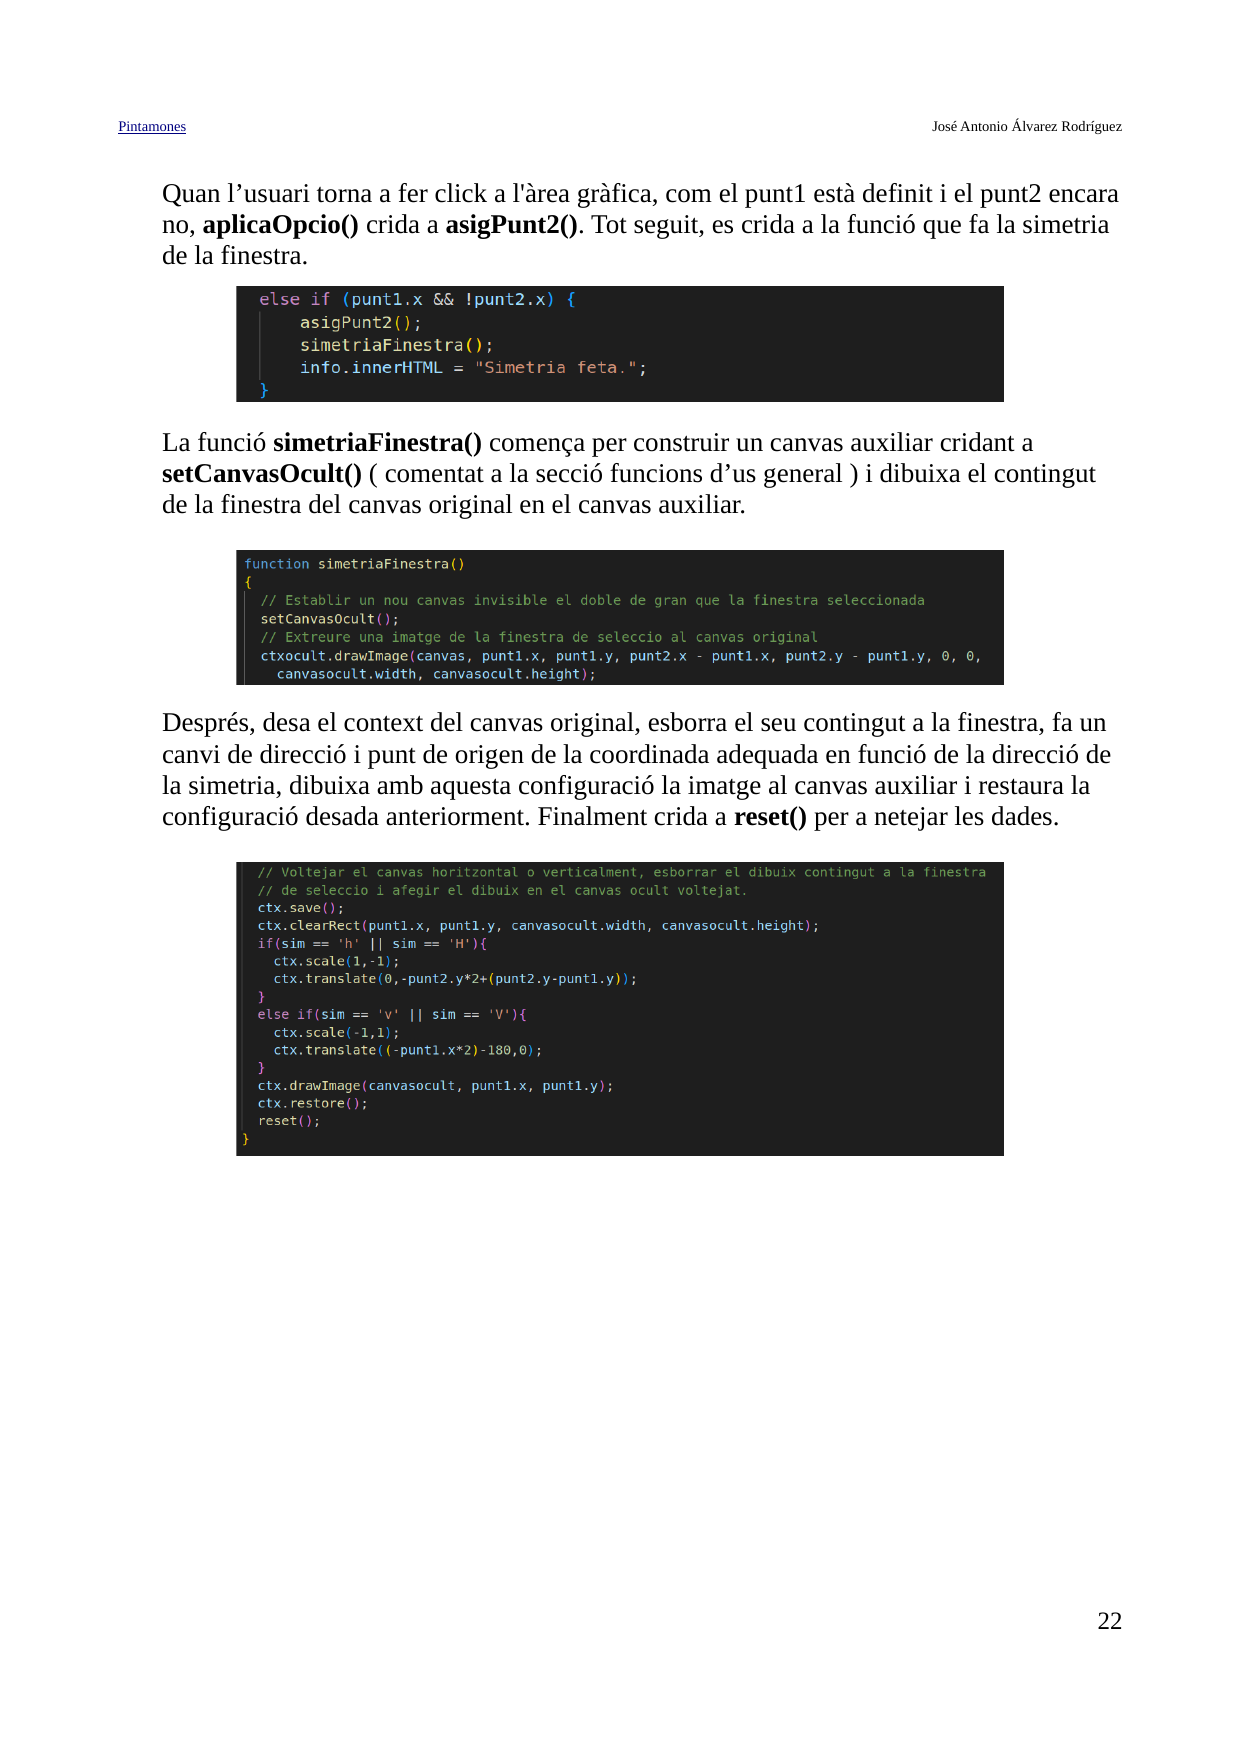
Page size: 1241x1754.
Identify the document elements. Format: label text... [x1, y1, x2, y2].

picture [236, 550, 1004, 685]
text Quan l’usuari torna a fer click a l'àrea gràfica, com el punt1 està definit i el punt2 encara no, aplicaOpcio() crida a asigPunt2(). Tot seguit, es crida a la funció que fa la simetria de la finestra. [162, 177, 1122, 271]
text Després, desa el context del canvas original, esborra el seu contingut a la finestra, fa un canvi de direcció i punt de origen de la coordinada adequada en funció de la direcció de la simetria, dibuixa amb aquesta configuració la imatge al canvas auxiliar i restaura la configuració desada anteriorment. Finalment crida a reset() per a netejar les dades. [162, 707, 1122, 831]
picture [236, 286, 1004, 402]
text La funció simetriaFinestra() comença per construir un canvas auxiliar cridant a setCanvasOcult() ( comentat a la secció funcions d’us general ) i dibuixa el contingut de la finestra del canvas original en el canvas auxiliar. [162, 426, 1122, 520]
picture [236, 862, 1004, 1156]
